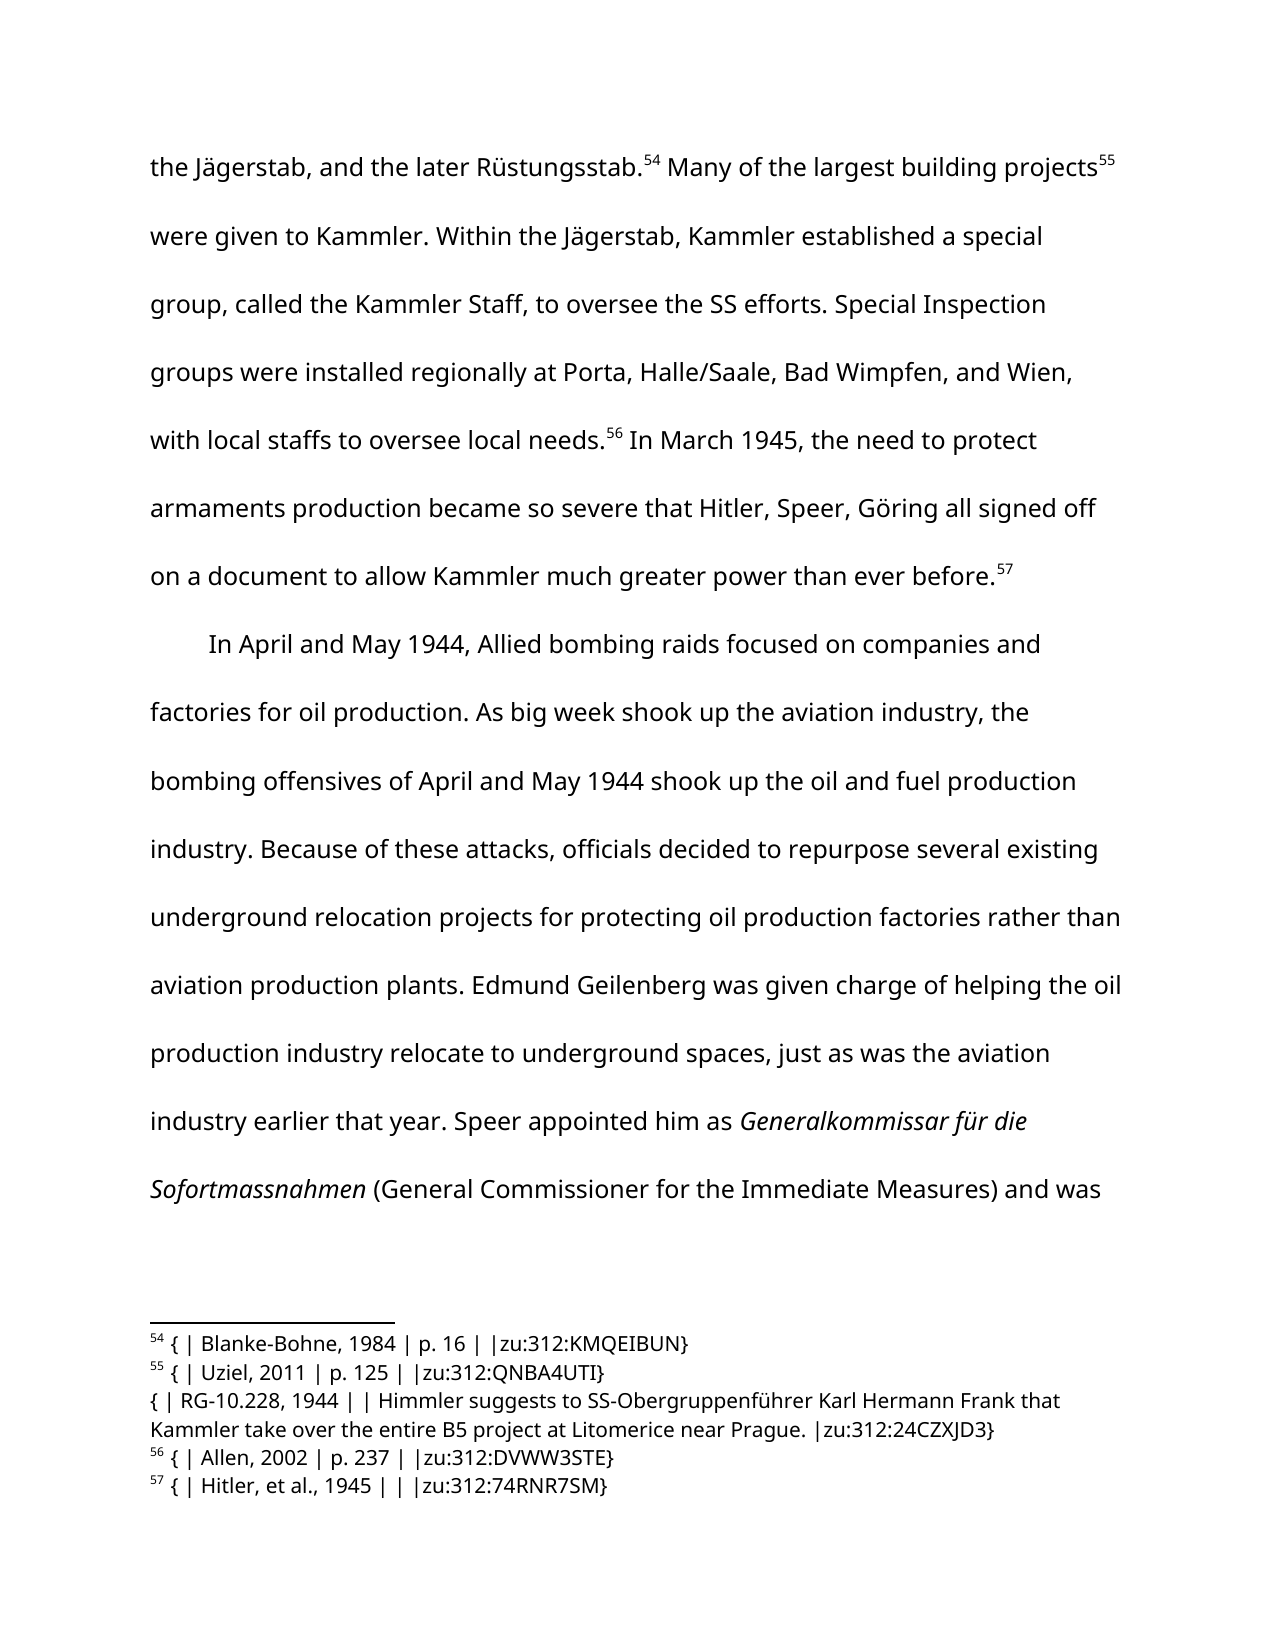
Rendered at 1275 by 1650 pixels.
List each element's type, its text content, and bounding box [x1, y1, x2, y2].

text In April and May 1944, Allied bombing raids focused on companies and factories for oil production. As big week shook up the aviation industry, the bombing offensives of April and May 1944 shook up the oil and fuel production industry. Because of these attacks, officials decided to repurpose several existing underground relocation projects for protecting oil production factories rather than aviation production plants. Edmund Geilenberg was given charge of helping the oil production industry relocate to underground spaces, just as was the aviation industry earlier that year. Speer appointed him as Generalkommissar für die Sofortmassnahmen (General Commissioner for the Immediate Measures) and was [150, 627, 1125, 1206]
text { | Hitler, et al., 1945 | | |zu:312:74RNR7SM} [150, 1472, 1125, 1500]
text { | Uziel, 2011 | p. 125 | |zu:312:QNBA4UTI} [150, 1358, 1125, 1386]
text { | Blanke-Bohne, 1984 | p. 16 | |zu:312:KMQEIBUN} [150, 1329, 1125, 1358]
text the Jägerstab, and the later Rüstungsstab. Many of the largest building projects were given to Kammler. Within the Jägerstab, Kammler established a special group, called the Kammler Staff, to oversee the SS efforts. Special Inspection groups were installed regionally at Porta, Halle/Saale, Bad Wimpfen, and Wien, with local staffs to oversee local needs. In March 1945, the need to protect armaments production became so severe that Hitler, Speer, Göring all signed off on a document to allow Kammler much greater power than ever before. [150, 150, 1125, 593]
text { | Allen, 2002 | p. 237 | |zu:312:DVWW3STE} [150, 1443, 1125, 1472]
text { | RG-10.228, 1944 | | Himmler suggests to SS-Obergruppenführer Karl Hermann Frank that Kammler take over the entire B5 project at Litomerice near Prague. |zu:312:24CZXJD3} [150, 1386, 1125, 1443]
